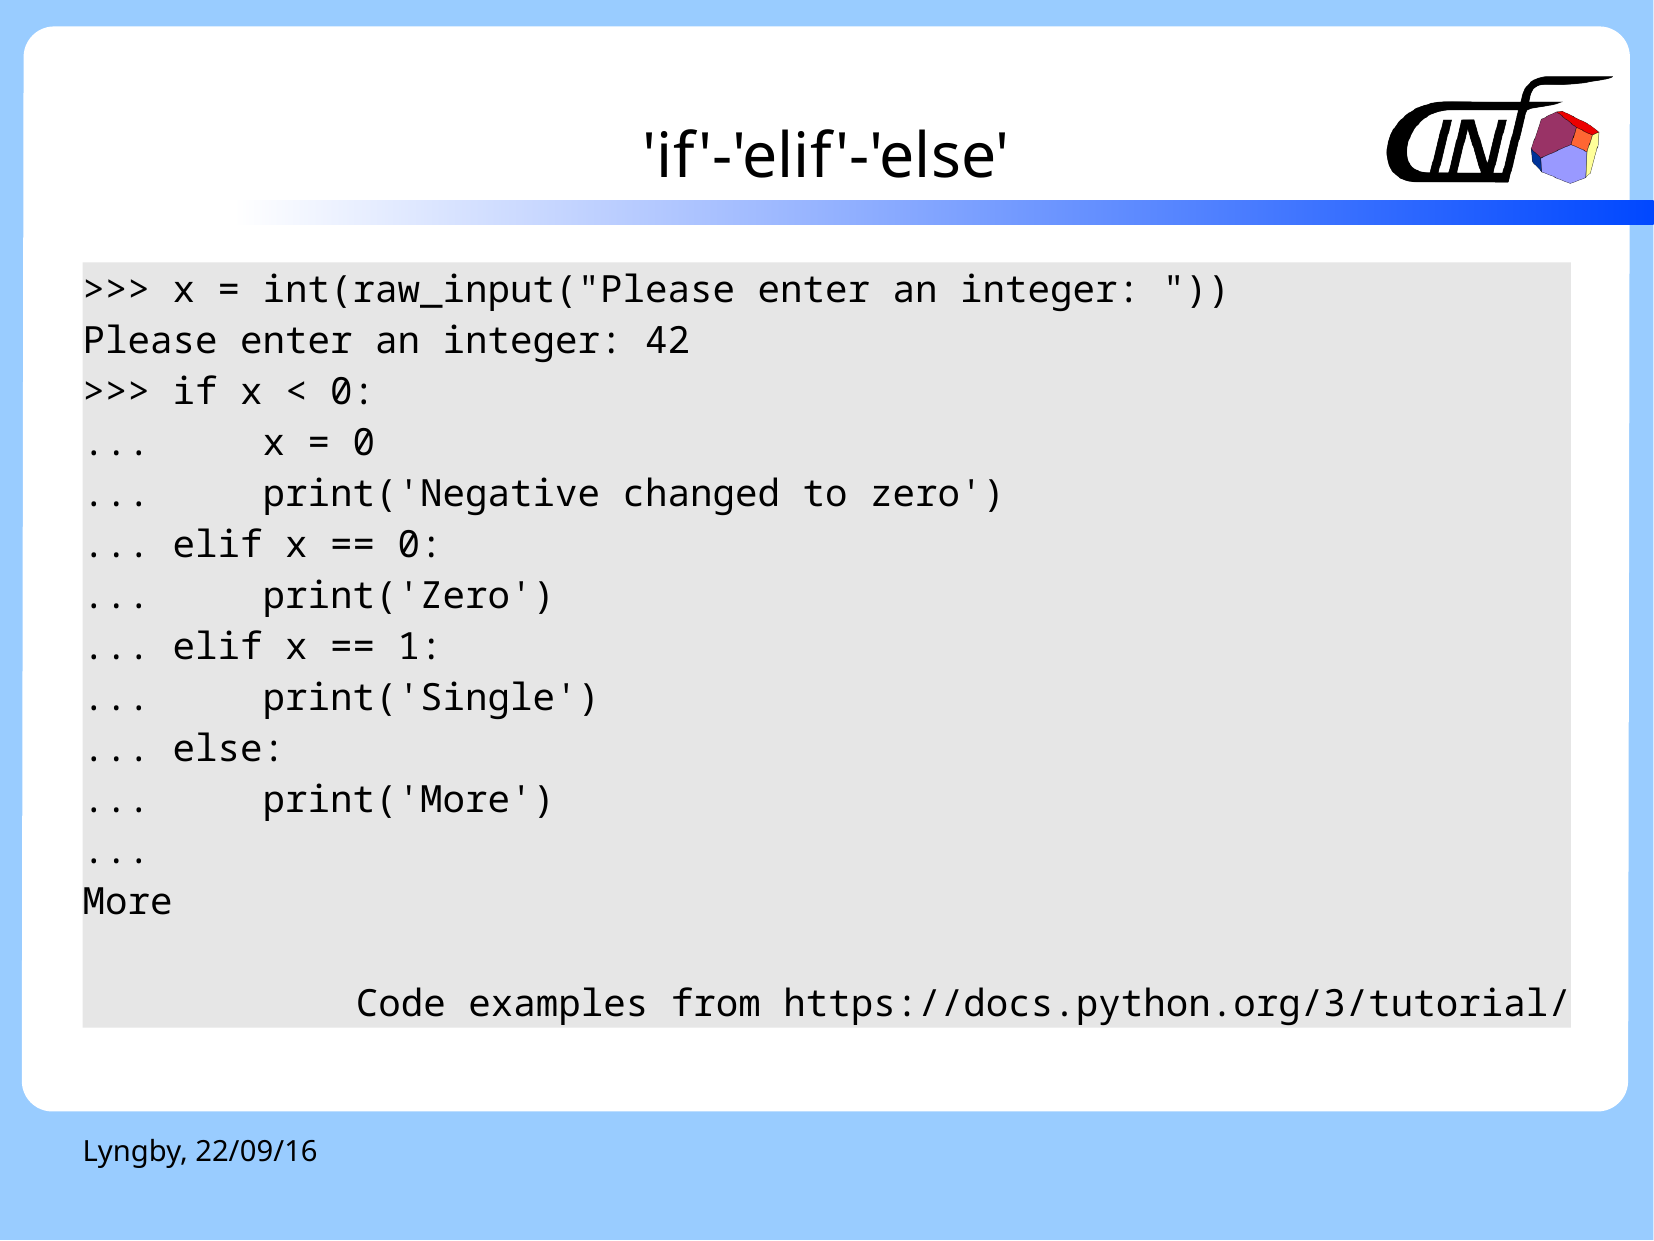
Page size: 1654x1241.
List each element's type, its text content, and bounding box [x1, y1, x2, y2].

text_box >>> x = int(raw_input("Please enter an integer: ")) Please enter an integer: 42 >>> if x < 0: ... x = 0 ... print('Negative changed to zero') ... elif x == 0: ... print('Zero') ... elif x == 1: ... print('Single') ... else: ... print('More') ... More Code examples from https://docs.python.org/3/tutorial/ [82, 274, 1571, 1016]
picture [1571, 76, 1613, 184]
title 'if'-'elif'-'else' [82, 49, 1571, 257]
